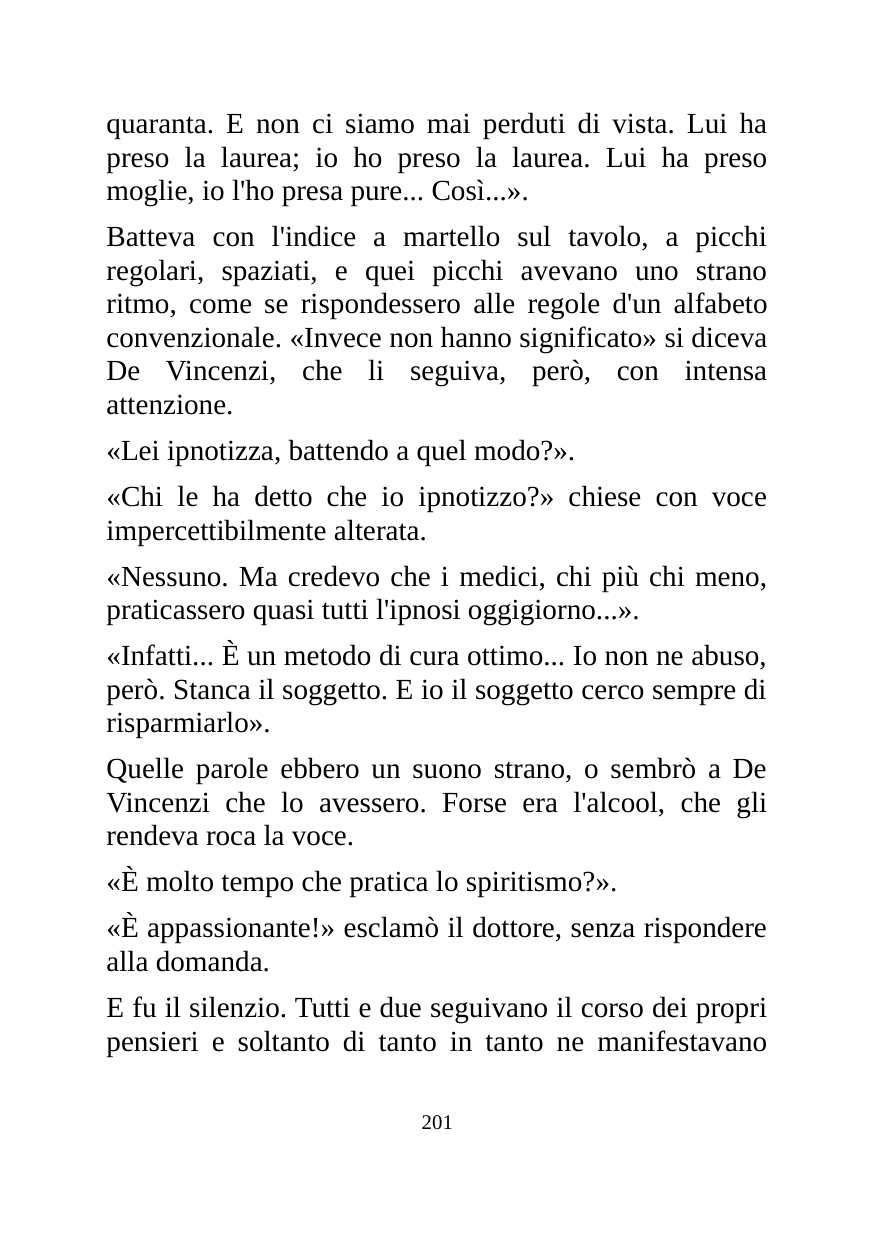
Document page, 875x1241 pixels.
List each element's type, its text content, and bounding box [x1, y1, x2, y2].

text «Chi le ha detto che io ipnotizzo?» chiese con voce impercettibilmente alterata. [106, 479, 768, 546]
text Batteva con l'indice a martello sul tavolo, a picchi regolari, spaziati, e quei picchi avevano uno strano ritmo, come se rispondessero alle regole d'un alfabeto convenzionale. «Invece non hanno significato» si diceva De Vincenzi, che li seguiva, però, con intensa attenzione. [106, 219, 768, 421]
text «Lei ipnotizza, battendo a quel modo?». [106, 433, 768, 467]
text «Nessuno. Ma credevo che i medici, chi più chi meno, praticassero quasi tutti l'ipnosi oggigiorno...». [106, 559, 768, 626]
text «È appassionante!» esclamò il dottore, senza rispondere alla domanda. [106, 911, 768, 978]
text quaranta. E non ci siamo mai perduti di vista. Lui ha preso la laurea; io ho preso la laurea. Lui ha preso moglie, io l'ho presa pure... Così...». [106, 106, 768, 207]
text Quelle parole ebbero un suono strano, o sembrò a De Vincenzi che lo avessero. Forse era l'alcool, che gli rendeva roca la voce. [106, 751, 768, 852]
text «Infatti... È un metodo di cura ottimo... Io non ne abuso, però. Stanca il soggetto. E io il soggetto cerco sempre di risparmiarlo». [106, 638, 768, 739]
text E fu il silenzio. Tutti e due seguivano il corso dei propri pensieri e soltanto di tanto in tanto ne manifestavano [106, 990, 768, 1057]
text «È molto tempo che pratica lo spiritismo?». [106, 864, 768, 898]
